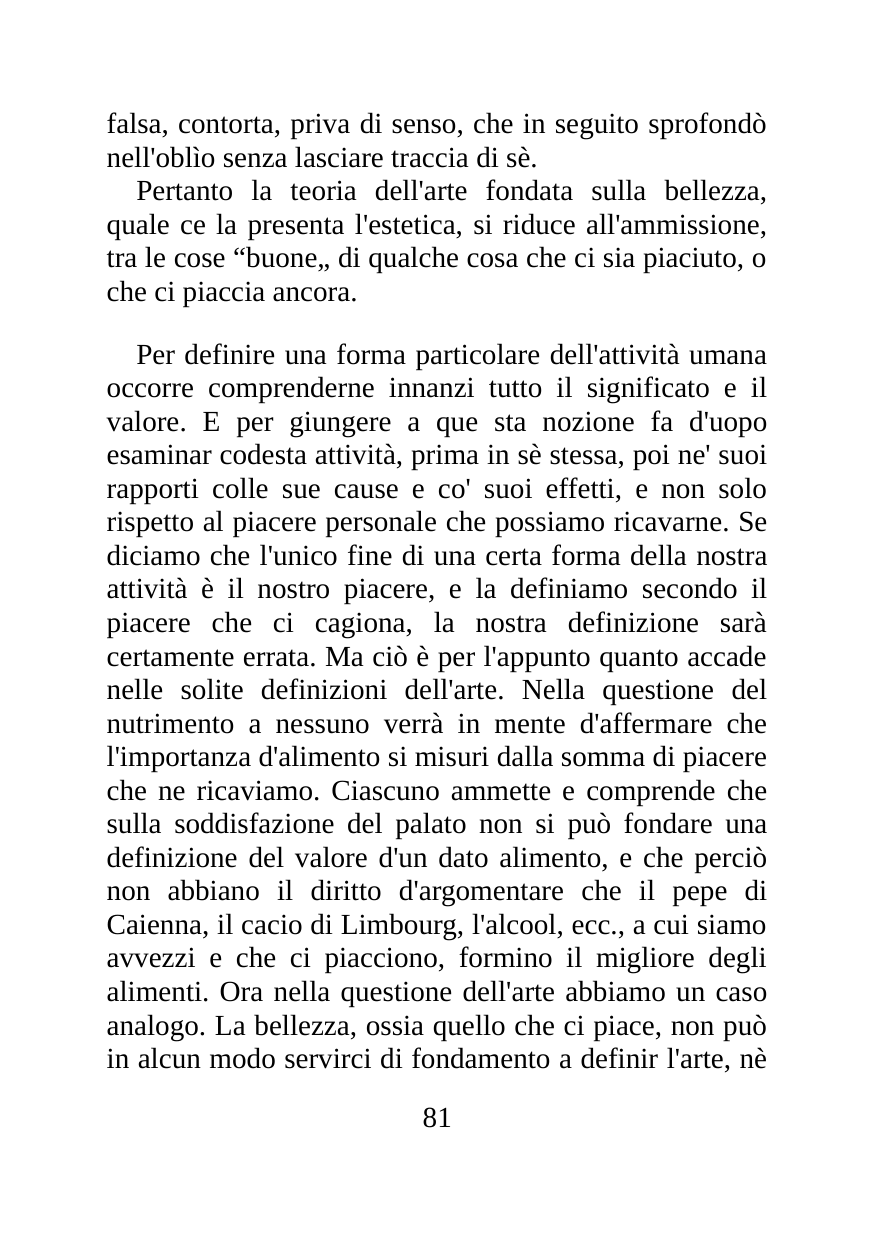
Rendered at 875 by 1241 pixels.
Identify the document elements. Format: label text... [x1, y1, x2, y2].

text Pertanto la teoria dell'arte fondata sulla bellezza, quale ce la presenta l'estetica, si riduce all'ammissione, tra le cose “buone„ di qualche cosa che ci sia piaciuto, o che ci piaccia ancora. [106, 173, 768, 308]
text Per definire una forma particolare dell'attività umana occorre comprenderne innanzi tutto il significato e il valore. E per giungere a que sta nozione fa d'uopo esaminar codesta attività, prima in sè stessa, poi ne' suoi rapporti colle sue cause e co' suoi effetti, e non solo rispetto al piacere personale che possiamo ricavarne. Se diciamo che l'unico fine di una certa forma della nostra attività è il nostro piacere, e la definiamo secondo il piacere che ci cagiona, la nostra definizione sarà certamente errata. Ma ciò è per l'appunto quanto accade nelle solite definizioni dell'arte. Nella questione del nutrimento a nessuno verrà in mente d'affermare che l'importanza d'alimento si misuri dalla somma di piacere che ne ricaviamo. Ciascuno ammette e comprende che sulla soddisfazione del palato non si può fondare una definizione del valore d'un dato alimento, e che perciò non abbiano il diritto d'argomentare che il pepe di Caienna, il cacio di Limbourg, l'alcool, ecc., a cui siamo avvezzi e che ci piacciono, formino il migliore degli alimenti. Ora nella questione dell'arte abbiamo un caso analogo. La bellezza, ossia quello che ci piace, non può in alcun modo servirci di fondamento a definir l'arte, nè [106, 337, 768, 1075]
text falsa, contorta, priva di senso, che in seguito sprofondò nell'oblìo senza lasciare traccia di sè. [106, 106, 768, 173]
